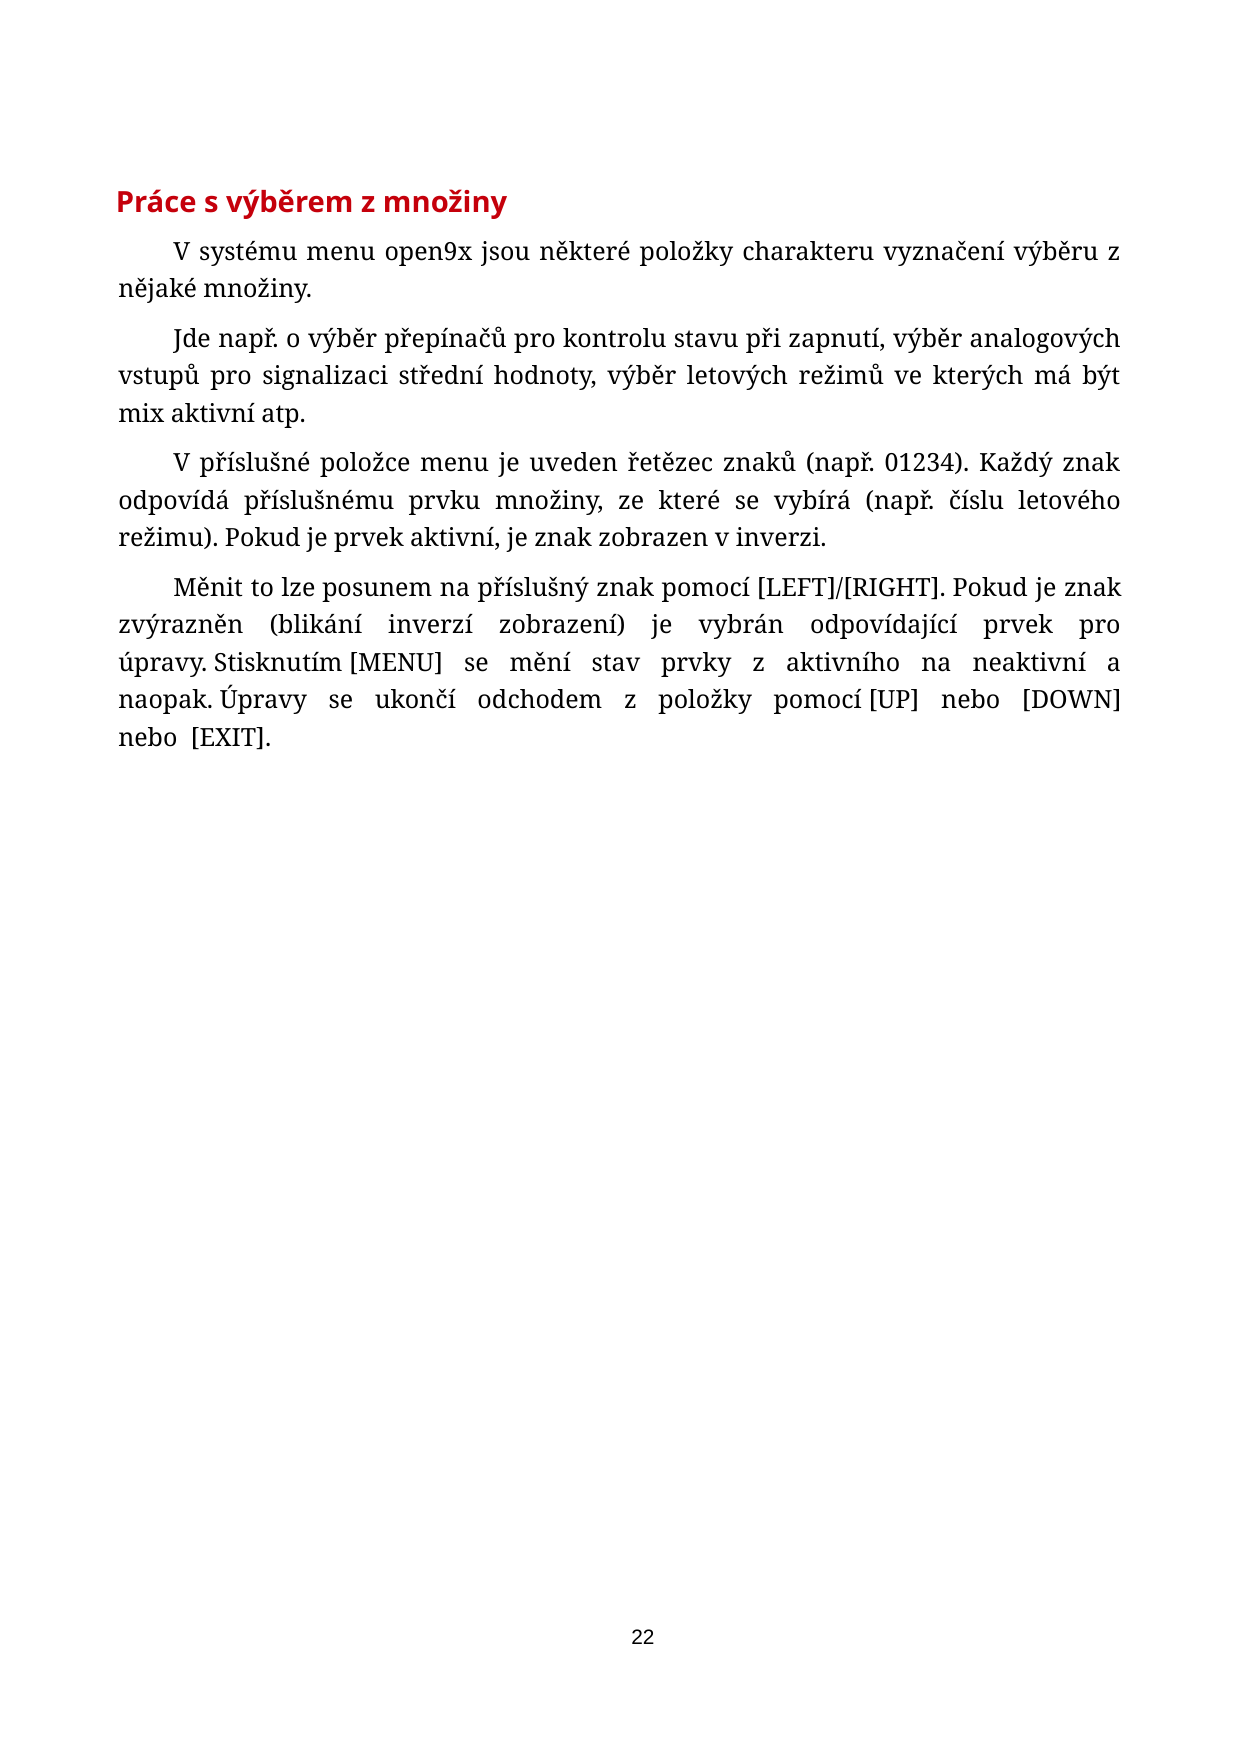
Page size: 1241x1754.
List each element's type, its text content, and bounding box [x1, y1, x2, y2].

subtitle Práce s výběrem z množiny [116, 182, 1122, 221]
text V systému menu open9x jsou některé položky charakteru vyznačení výběru z nějaké množiny. [118, 233, 1122, 304]
text Měnit to lze posunem na příslušný znak pomocí [LEFT]/[RIGHT]. Pokud je znak zvý­razněn (blikání inverzí zobrazení) je vybrán odpovídající prvek pro úpravy. Stisknu­tím [MENU] se mění stav prvky z aktivního na neaktivní a naopak. Úpravy se ukončí od­chodem z položky pomocí [UP] nebo [DOWN] nebo [EXIT]. [118, 570, 1122, 753]
text Jde např. o výběr přepínačů pro kontrolu stavu při zapnutí, výběr analogových vstupů pro signalizaci střední hodnoty, výběr letových režimů ve kterých má být mix aktivní atp. [118, 320, 1122, 429]
text V příslušné položce menu je uveden řetězec znaků (např. 01234). Každý znak odpovídá příslušnému prvku množiny, ze které se vybírá (např. číslu letového režimu). Pokud je prvek aktivní, je znak zobrazen v inverzi. [118, 445, 1122, 554]
